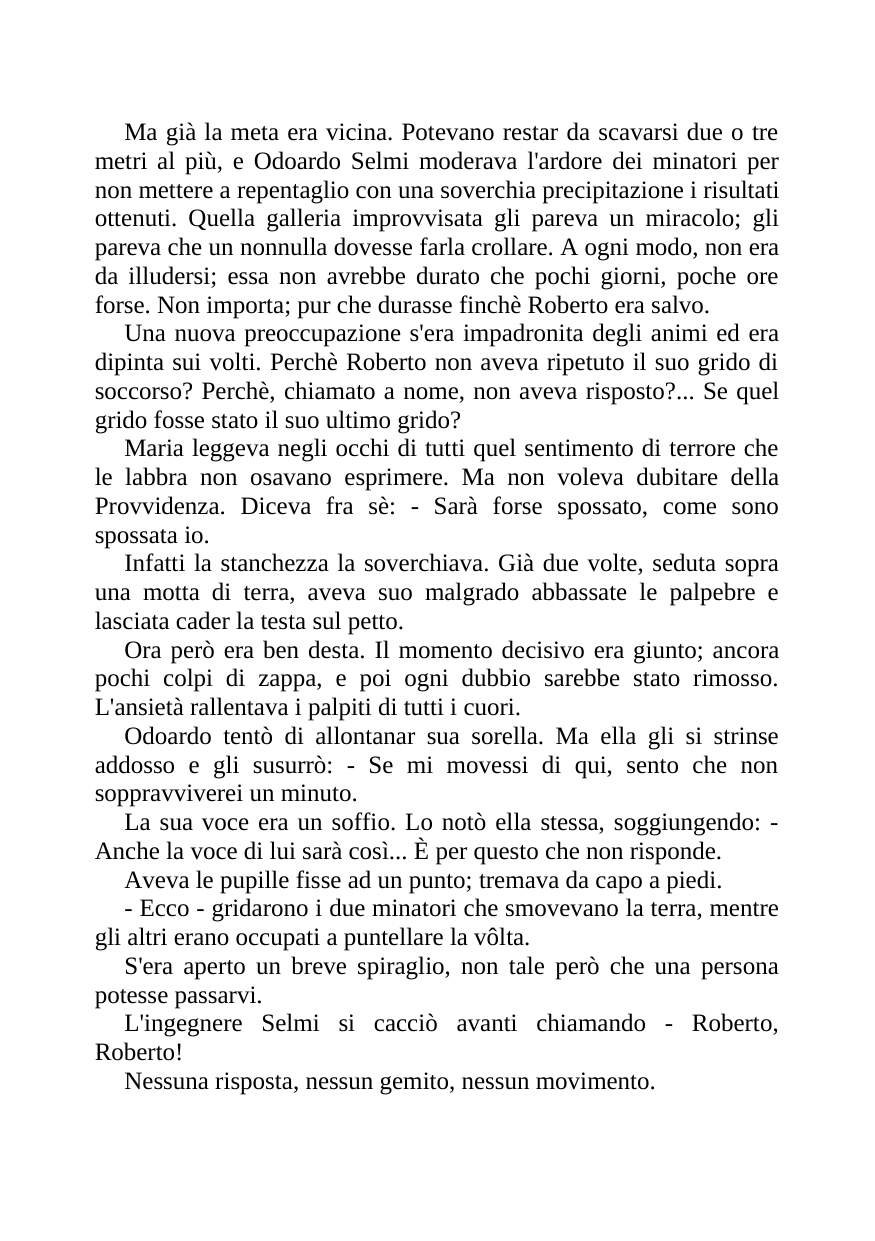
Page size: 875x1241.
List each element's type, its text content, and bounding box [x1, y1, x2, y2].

text Odoardo tentò di allontanar sua sorella. Ma ella gli si strinse addosso e gli susurrò: - Se mi movessi di qui, sento che non soppravviverei un minuto. [94, 721, 779, 807]
text Una nuova preoccupazione s'era impadronita degli animi ed era dipinta sui volti. Perchè Roberto non aveva ripetuto il suo grido di soccorso? Perchè, chiamato a nome, non aveva risposto?... Se quel grido fosse stato il suo ultimo grido? [94, 318, 779, 433]
text - Ecco - gridarono i due minatori che smovevano la terra, mentre gli altri erano occupati a puntellare la vôlta. [94, 893, 779, 951]
text Ora però era ben desta. Il momento decisivo era giunto; ancora pochi colpi di zappa, e poi ogni dubbio sarebbe stato rimosso. L'ansietà rallentava i palpiti di tutti i cuori. [94, 635, 779, 721]
text Aveva le pupille fisse ad un punto; tremava da capo a piedi. [94, 865, 779, 893]
text S'era aperto un breve spiraglio, non tale però che una persona potesse passarvi. [94, 951, 779, 1008]
text Maria leggeva negli occhi di tutti quel sentimento di terrore che le labbra non osavano esprimere. Ma non voleva dubitare della Provvidenza. Diceva fra sè: - Sarà forse spossato, come sono spossata io. [94, 433, 779, 548]
text Infatti la stanchezza la soverchiava. Già due volte, seduta sopra una motta di terra, aveva suo malgrado abbassate le palpebre e lasciata cader la testa sul petto. [94, 548, 779, 635]
text Ma già la meta era vicina. Potevano restar da scavarsi due o tre metri al più, e Odoardo Selmi moderava l'ardore dei minatori per non mettere a repentaglio con una soverchia precipitazione i risultati ottenuti. Quella galleria improvvisata gli pareva un miracolo; gli pareva che un nonnulla dovesse farla crollare. A ogni modo, non era da illudersi; essa non avrebbe durato che pochi giorni, poche ore forse. Non importa; pur che durasse finchè Roberto era salvo. [94, 117, 779, 318]
text La sua voce era un soffio. Lo notò ella stessa, soggiungendo: - Anche la voce di lui sarà così... È per questo che non risponde. [94, 807, 779, 865]
text L'ingegnere Selmi si cacciò avanti chiamando - Roberto, Roberto! [94, 1008, 779, 1066]
text Nessuna risposta, nessun gemito, nessun movimento. [94, 1066, 779, 1095]
